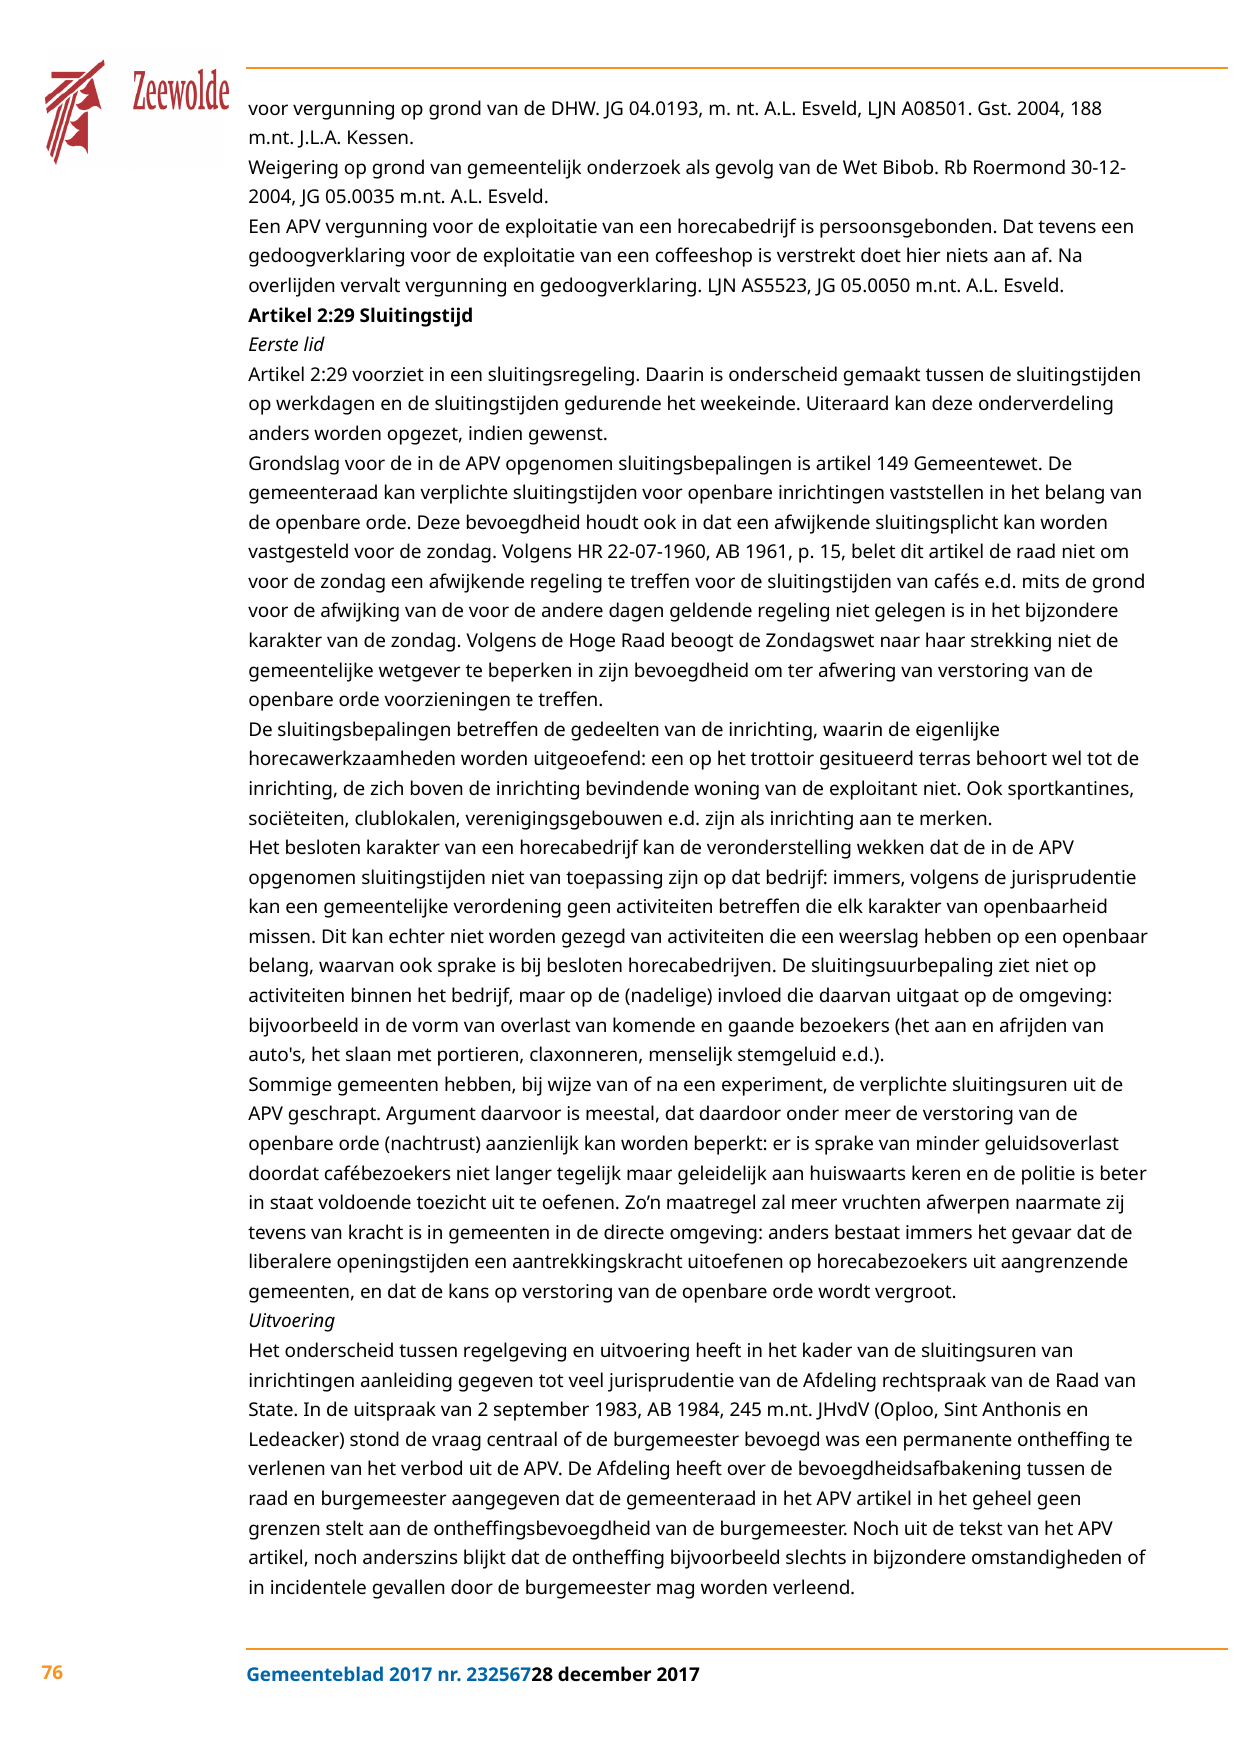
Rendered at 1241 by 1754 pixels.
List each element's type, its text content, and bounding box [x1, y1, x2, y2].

text Grondslag voor de in de APV opgenomen sluitingsbepalingen is artikel 149 Gemeentewet. De gemeenteraad kan verplichte sluitingstijden voor openbare inrichtingen vaststellen in het belang van de openbare orde. Deze bevoegdheid houdt ook in dat een afwijkende sluitingsplicht kan worden vastgesteld voor de zondag. Volgens HR 22-07-1960, AB 1961, p. 15, belet dit artikel de raad niet om voor de zondag een afwijkende regeling te treffen voor de sluitingstijden van cafés e.d. mits de grond voor de afwijking van de voor de andere dagen geldende regeling niet gelegen is in het bijzondere karakter van de zondag. Volgens de Hoge Raad beoogt de Zondagswet naar haar strekking niet de gemeentelijke wetgever te beperken in zijn bevoegdheid om ter afwering van verstoring van de openbare orde voorzieningen te treffen. [248, 450, 1152, 712]
text Artikel 2:29 voorziet in een sluitingsregeling. Daarin is onderscheid gemaakt tussen de sluitingstijden op werkdagen en de sluitingstijden gedurende het weekeinde. Uiteraard kan deze onderverdeling anders worden opgezet, indien gewenst. [248, 361, 1152, 446]
text Het onderscheid tussen regelgeving en uitvoering heeft in het kader van de sluitingsuren van inrichtingen aanleiding gegeven tot veel jurisprudentie van de Afdeling rechtspraak van de Raad van State. In de uitspraak van 2 september 1983, AB 1984, 245 m.nt. JHvdV (Oploo, Sint Anthonis en Ledeacker) stond de vraag centraal of de burgemeester bevoegd was een permanente ontheffing te verlenen van het verbod uit de APV. De Afdeling heeft over de bevoegdheidsafbakening tussen de raad en burgemeester aangegeven dat de gemeenteraad in het APV artikel in het geheel geen grenzen stelt aan de ontheffingsbevoegdheid van de burgemeester. Noch uit de tekst van het APV artikel, noch anderszins blijkt dat de ontheffing bijvoorbeeld slechts in bijzondere omstandigheden of in incidentele gevallen door de burgemeester mag worden verleend. [248, 1337, 1152, 1600]
text Het besloten karakter van een horecabedrijf kan de veronderstelling wekken dat de in de APV opgenomen sluitingstijden niet van toepassing zijn op dat bedrijf: immers, volgens de jurisprudentie kan een gemeentelijke verordening geen activiteiten betreffen die elk karakter van openbaarheid missen. Dit kan echter niet worden gezegd van activiteiten die een weerslag hebben op een openbaar belang, waarvan ook sprake is bij besloten horecabedrijven. De sluitingsuurbepaling ziet niet op activiteiten binnen het bedrijf, maar op de (nadelige) invloed die daarvan uitgaat op de omgeving: bijvoorbeeld in de vorm van overlast van komende en gaande bezoekers (het aan en afrijden van auto's, het slaan met portieren, claxonneren, menselijk stemgeluid e.d.). [248, 834, 1152, 1067]
text Weigering op grond van gemeentelijk onderzoek als gevolg van de Wet Bibob. Rb Roermond 30-12-2004, JG 05.0035 m.nt. A.L. Esveld. [248, 154, 1152, 209]
text Eerste lid [248, 331, 1152, 357]
text Sommige gemeenten hebben, bij wijze van of na een experiment, de verplichte sluitingsuren uit de APV geschrapt. Argument daarvoor is meestal, dat daardoor onder meer de verstoring van de openbare orde (nachtrust) aanzienlijk kan worden beperkt: er is sprake van minder geluidsoverlast doordat cafébezoekers niet langer tegelijk maar geleidelijk aan huiswaarts keren en de politie is beter in staat voldoende toezicht uit te oefenen. Zo’n maatregel zal meer vruchten afwerpen naarmate zij tevens van kracht is in gemeenten in de directe omgeving: anders bestaat immers het gevaar dat de liberalere openingstijden een aantrekkingskracht uitoefenen op horecabezoekers uit aangrenzende gemeenten, en dat de kans op verstoring van de openbare orde wordt vergroot. [248, 1071, 1152, 1304]
text Een APV vergunning voor de exploitatie van een horecabedrijf is persoonsgebonden. Dat tevens een gedoogverklaring voor de exploitatie van een coffeeshop is verstrekt doet hier niets aan af. Na overlijden vervalt vergunning en gedoogverklaring. LJN AS5523, JG 05.0050 m.nt. A.L. Esveld. [248, 213, 1152, 298]
text Artikel 2:29 Sluitingstijd [248, 302, 1152, 328]
picture [41, 47, 231, 172]
text voor vergunning op grond van de DHW. JG 04.0193, m. nt. A.L. Esveld, LJN A08501. Gst. 2004, 188 m.nt. J.L.A. Kessen. [248, 95, 1152, 150]
text De sluitingsbepalingen betreffen de gedeelten van de inrichting, waarin de eigenlijke horecawerkzaamheden worden uitgeoefend: een op het trottoir gesitueerd terras behoort wel tot de inrichting, de zich boven de inrichting bevindende woning van de exploitant niet. Ook sportkantines, sociëteiten, clublokalen, verenigingsgebouwen e.d. zijn als inrichting aan te merken. [248, 716, 1152, 831]
text Uitvoering [248, 1308, 1152, 1333]
